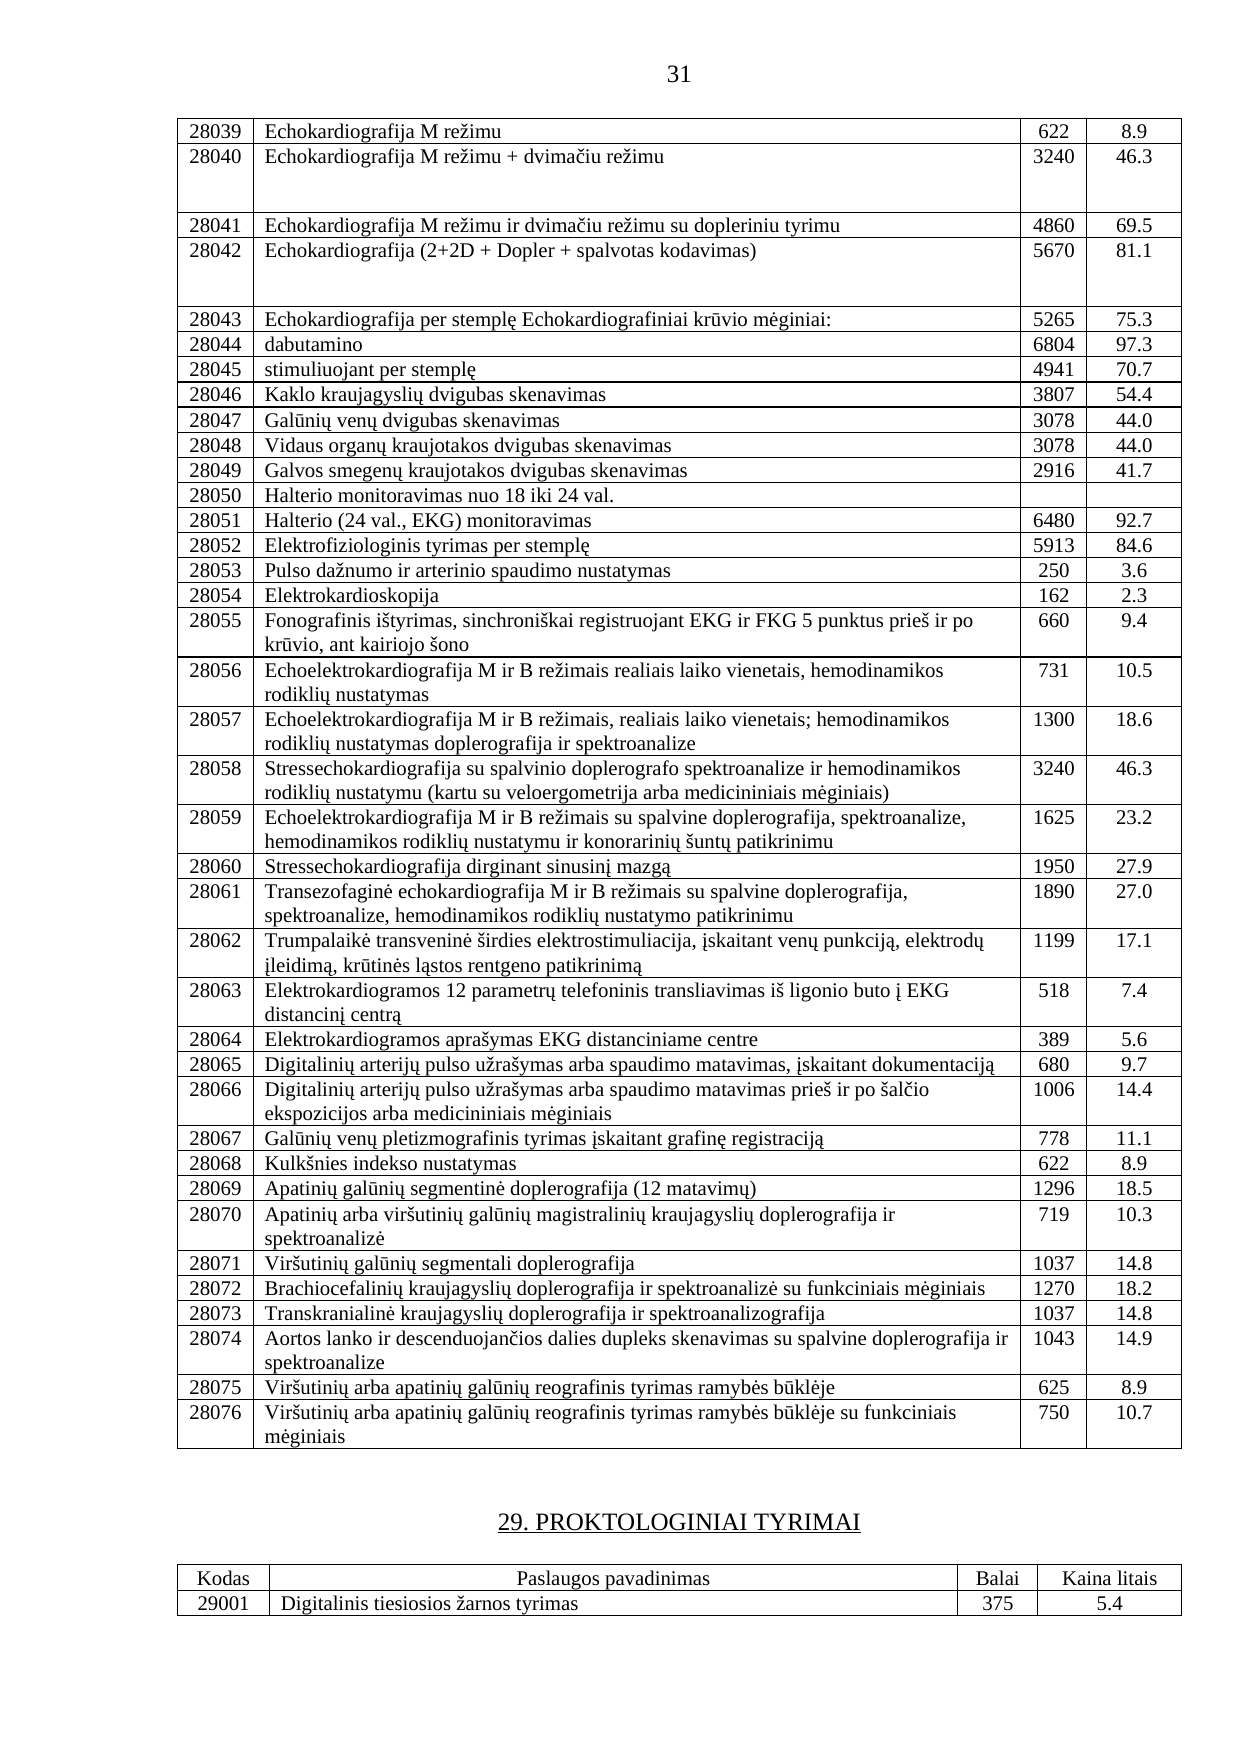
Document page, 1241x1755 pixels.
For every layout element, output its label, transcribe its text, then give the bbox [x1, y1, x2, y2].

table_cell 14.4 [1087, 1077, 1181, 1125]
table_cell 46.3 [1087, 756, 1181, 804]
table_cell Echokardiografija M režimu ir dvimačiu režimu su dopleriniu tyrimu [254, 213, 1020, 237]
table_cell 4860 [1021, 213, 1086, 237]
table_cell 14.8 [1087, 1301, 1181, 1325]
table_cell 28049 [178, 458, 253, 482]
table_cell 5.6 [1087, 1027, 1181, 1051]
table_cell 54.4 [1087, 383, 1181, 406]
table_cell Digitalinių arterijų pulso užrašymas arba spaudimo matavimas, įskaitant dokumentaciją [254, 1052, 1020, 1076]
table_cell 44.0 [1087, 408, 1181, 432]
table_cell Brachiocefalinių kraujagyslių doplerografija ir spektroanalizė su funkciniais mėginiais [254, 1276, 1020, 1300]
table_cell 1043 [1021, 1326, 1086, 1374]
table_cell 5.4 [1038, 1591, 1181, 1614]
table_cell 17.1 [1087, 929, 1181, 977]
table_cell 8.9 [1087, 1375, 1181, 1399]
table_cell 7.4 [1087, 978, 1181, 1026]
table_cell 3240 [1021, 756, 1086, 804]
table_cell 778 [1021, 1126, 1086, 1150]
table_cell 3.6 [1087, 558, 1181, 582]
table_cell 389 [1021, 1027, 1086, 1051]
table_cell Echokardiografija M režimu [254, 119, 1020, 143]
table_cell Fonografinis ištyrimas, sinchroniškai registruojant EKG ir FKG 5 punktus prieš ir po krūvio, ant kairiojo šono [254, 608, 1020, 656]
table_cell 28061 [178, 879, 253, 927]
table_cell 622 [1021, 1151, 1086, 1175]
table_cell 28072 [178, 1276, 253, 1300]
table_cell dabutamino [254, 332, 1020, 356]
table_cell 625 [1021, 1375, 1086, 1399]
table_cell 3807 [1021, 383, 1086, 406]
table_cell 660 [1021, 608, 1086, 656]
table_cell 1890 [1021, 879, 1086, 927]
table_cell 28075 [178, 1375, 253, 1399]
table_cell 28063 [178, 978, 253, 1026]
table_cell 28069 [178, 1176, 253, 1200]
table_cell 84.6 [1087, 533, 1181, 557]
table_cell Echokardiografija M režimu + dvimačiu režimu [254, 144, 1020, 212]
table_cell 14.8 [1087, 1251, 1181, 1275]
table_cell 28073 [178, 1301, 253, 1325]
table_cell Kulkšnies indekso nustatymas [254, 1151, 1020, 1175]
table_cell 28048 [178, 433, 253, 457]
table_cell Digitalinių arterijų pulso užrašymas arba spaudimo matavimas prieš ir po šalčio ekspozicijos arba medicininiais mėginiais [254, 1077, 1020, 1125]
table_cell Pulso dažnumo ir arterinio spaudimo nustatymas [254, 558, 1020, 582]
table_cell Halterio (24 val., EKG) monitoravimas [254, 508, 1020, 532]
table_cell 5913 [1021, 533, 1086, 557]
table_cell 18.2 [1087, 1276, 1181, 1300]
table_cell 28070 [178, 1201, 253, 1249]
table_cell Viršutinių arba apatinių galūnių reografinis tyrimas ramybės būklėje [254, 1375, 1020, 1399]
table_cell 6480 [1021, 508, 1086, 532]
table_cell 28047 [178, 408, 253, 432]
table_cell 162 [1021, 583, 1086, 607]
table_cell 46.3 [1087, 144, 1181, 212]
table_cell 28060 [178, 854, 253, 878]
table_cell Galūnių venų pletizmografinis tyrimas įskaitant grafinę registraciją [254, 1126, 1020, 1150]
table_cell [1087, 483, 1181, 507]
table_cell 28042 [178, 238, 253, 306]
table_cell 29001 [178, 1591, 269, 1614]
table_header Kodas [178, 1565, 269, 1589]
table_cell 1300 [1021, 707, 1086, 755]
table_cell 1625 [1021, 805, 1086, 853]
table_cell 28044 [178, 332, 253, 356]
table_cell Elektrokardiogramos 12 parametrų telefoninis transliavimas iš ligonio buto į EKG distancinį centrą [254, 978, 1020, 1026]
table_cell 28040 [178, 144, 253, 212]
table_cell 1270 [1021, 1276, 1086, 1300]
table_cell Aortos lanko ir descenduojančios dalies dupleks skenavimas su spalvine doplerografija ir spektroanalize [254, 1326, 1020, 1374]
table_cell Kaklo kraujagyslių dvigubas skenavimas [254, 383, 1020, 406]
table_cell 6804 [1021, 332, 1086, 356]
table_cell 2.3 [1087, 583, 1181, 607]
table_cell 23.2 [1087, 805, 1181, 853]
table_cell 28053 [178, 558, 253, 582]
table_cell 75.3 [1087, 307, 1181, 331]
table_cell 9.7 [1087, 1052, 1181, 1076]
table_cell stimuliuojant per stemplę [254, 357, 1020, 381]
table_cell 4941 [1021, 357, 1086, 381]
table_cell 28057 [178, 707, 253, 755]
table_cell Viršutinių galūnių segmentali doplerografija [254, 1251, 1020, 1275]
table_cell Echoelektrokardiografija M ir B režimais, realiais laiko vienetais; hemodinamikos rodiklių nustatymas doplerografija ir spektroanalize [254, 707, 1020, 755]
table_cell 81.1 [1087, 238, 1181, 306]
table_cell [1021, 483, 1086, 507]
table_cell Halterio monitoravimas nuo 18 iki 24 val. [254, 483, 1020, 507]
table_cell 28052 [178, 533, 253, 557]
table_cell Apatinių arba viršutinių galūnių magistralinių kraujagyslių doplerografija ir spektroanalizė [254, 1201, 1020, 1249]
table_cell 28071 [178, 1251, 253, 1275]
table_cell Echoelektrokardiografija M ir B režimais realiais laiko vienetais, hemodinamikos rodiklių nustatymas [254, 658, 1020, 706]
table_header Kaina litais [1038, 1565, 1181, 1589]
table_cell 28043 [178, 307, 253, 331]
table_cell 27.9 [1087, 854, 1181, 878]
table_cell 92.7 [1087, 508, 1181, 532]
table_cell 28074 [178, 1326, 253, 1374]
table_cell 1296 [1021, 1176, 1086, 1200]
table_cell Transkranialinė kraujagyslių doplerografija ir spektroanalizografija [254, 1301, 1020, 1325]
table_cell 28076 [178, 1400, 253, 1448]
table_cell 28051 [178, 508, 253, 532]
table_cell 28067 [178, 1126, 253, 1150]
table_cell 518 [1021, 978, 1086, 1026]
table_cell 10.5 [1087, 658, 1181, 706]
table_cell 731 [1021, 658, 1086, 706]
table_cell Elektrokardioskopija [254, 583, 1020, 607]
table_cell 28046 [178, 383, 253, 406]
table_cell 28066 [178, 1077, 253, 1125]
table_cell 28064 [178, 1027, 253, 1051]
table_cell 680 [1021, 1052, 1086, 1076]
table_cell 2916 [1021, 458, 1086, 482]
table_cell Elektrokardiogramos aprašymas EKG distanciniame centre [254, 1027, 1020, 1051]
table_cell 3078 [1021, 433, 1086, 457]
table_cell Stressechokardiografija su spalvinio doplerografo spektroanalize ir hemodinamikos rodiklių nustatymu (kartu su veloergometrija arba medicininiais mėginiais) [254, 756, 1020, 804]
table_cell 69.5 [1087, 213, 1181, 237]
text 29. PROKTOLOGINIAI TYRIMAI [177, 1507, 1181, 1536]
table_cell 27.0 [1087, 879, 1181, 927]
table_cell 28056 [178, 658, 253, 706]
table_cell 18.5 [1087, 1176, 1181, 1200]
table_cell Echokardiografija (2+2D + Dopler + spalvotas kodavimas) [254, 238, 1020, 306]
table_cell 3078 [1021, 408, 1086, 432]
table_cell Echoelektrokardiografija M ir B režimais su spalvine doplerografija, spektroanalize, hemodinamikos rodiklių nustatymu ir konorarinių šuntų patikrinimu [254, 805, 1020, 853]
table_cell Trumpalaikė transveninė širdies elektrostimuliacija, įskaitant venų punkciją, elektrodų įleidimą, krūtinės ląstos rentgeno patikrinimą [254, 929, 1020, 977]
table_cell 1037 [1021, 1251, 1086, 1275]
table_cell 1950 [1021, 854, 1086, 878]
table_cell Transezofaginė echokardiografija M ir B režimais su spalvine doplerografija, spektroanalize, hemodinamikos rodiklių nustatymo patikrinimu [254, 879, 1020, 927]
table_cell 44.0 [1087, 433, 1181, 457]
table_cell 28055 [178, 608, 253, 656]
table_cell 3240 [1021, 144, 1086, 212]
table_cell 1199 [1021, 929, 1086, 977]
table_cell Echokardiografija per stemplę Echokardiografiniai krūvio mėginiai: [254, 307, 1020, 331]
table_cell Digitalinis tiesiosios žarnos tyrimas [270, 1591, 957, 1614]
table_cell 97.3 [1087, 332, 1181, 356]
table_cell 8.9 [1087, 119, 1181, 143]
table_cell 28050 [178, 483, 253, 507]
table_cell 28059 [178, 805, 253, 853]
table_cell 28062 [178, 929, 253, 977]
table_cell 10.7 [1087, 1400, 1181, 1448]
table_cell 14.9 [1087, 1326, 1181, 1374]
table_cell 28058 [178, 756, 253, 804]
table_cell Vidaus organų kraujotakos dvigubas skenavimas [254, 433, 1020, 457]
table_cell 41.7 [1087, 458, 1181, 482]
table_cell 719 [1021, 1201, 1086, 1249]
table_cell 8.9 [1087, 1151, 1181, 1175]
table_cell 622 [1021, 119, 1086, 143]
table_cell 1006 [1021, 1077, 1086, 1125]
table_cell 28041 [178, 213, 253, 237]
table_cell 750 [1021, 1400, 1086, 1448]
table_cell 5265 [1021, 307, 1086, 331]
table_cell 28045 [178, 357, 253, 381]
table_cell 28065 [178, 1052, 253, 1076]
table_cell 28054 [178, 583, 253, 607]
table_cell Apatinių galūnių segmentinė doplerografija (12 matavimų) [254, 1176, 1020, 1200]
table_cell Galvos smegenų kraujotakos dvigubas skenavimas [254, 458, 1020, 482]
table_header Balai [958, 1565, 1037, 1589]
table_cell 10.3 [1087, 1201, 1181, 1249]
table_cell 28039 [178, 119, 253, 143]
table_cell Galūnių venų dvigubas skenavimas [254, 408, 1020, 432]
table_cell 375 [958, 1591, 1037, 1614]
table_cell 70.7 [1087, 357, 1181, 381]
table_cell 5670 [1021, 238, 1086, 306]
table_cell Viršutinių arba apatinių galūnių reografinis tyrimas ramybės būklėje su funkciniais mėginiais [254, 1400, 1020, 1448]
table_header Paslaugos pavadinimas [270, 1565, 957, 1589]
table_cell 28068 [178, 1151, 253, 1175]
table_cell 1037 [1021, 1301, 1086, 1325]
table_cell 250 [1021, 558, 1086, 582]
table_cell 18.6 [1087, 707, 1181, 755]
table_cell Elektrofiziologinis tyrimas per stemplę [254, 533, 1020, 557]
table_cell 11.1 [1087, 1126, 1181, 1150]
table_cell 9.4 [1087, 608, 1181, 656]
table_cell Stressechokardiografija dirginant sinusinį mazgą [254, 854, 1020, 878]
